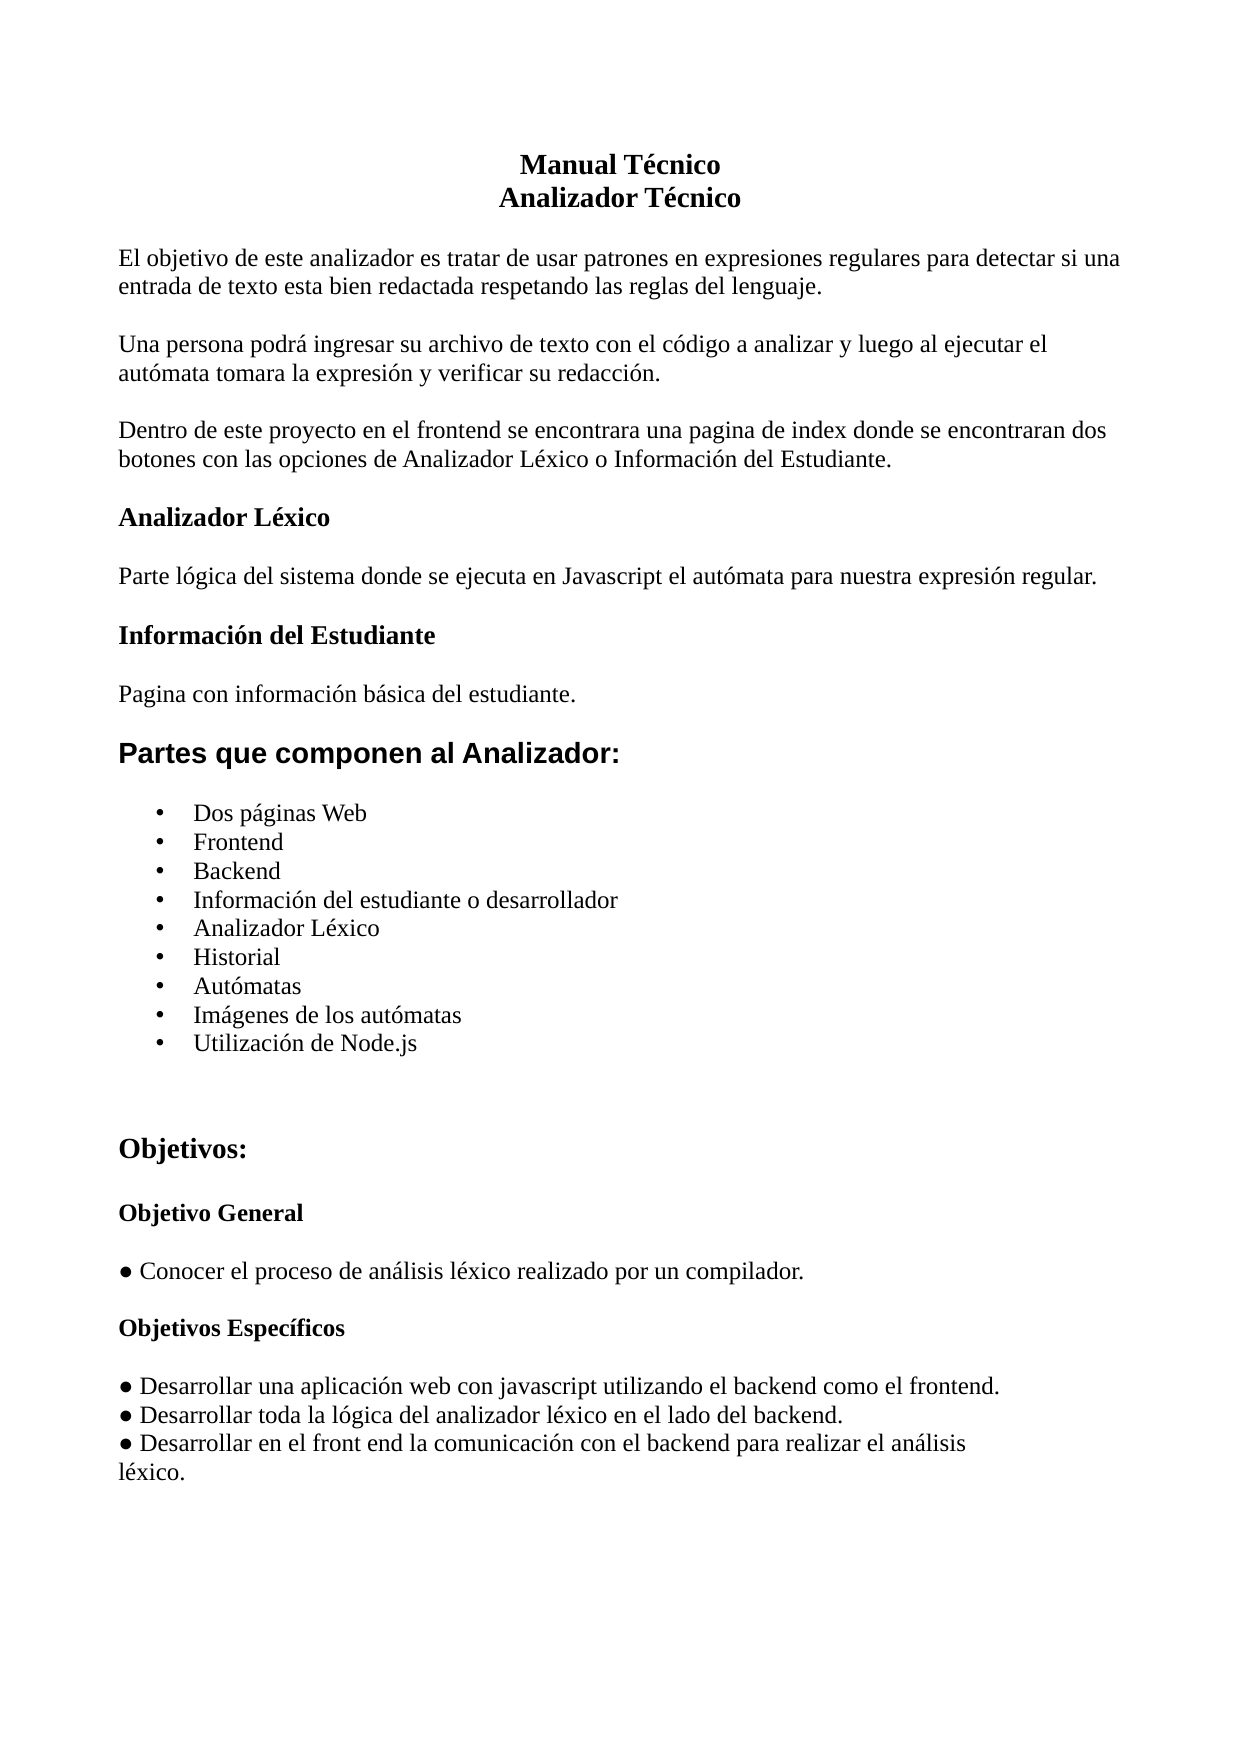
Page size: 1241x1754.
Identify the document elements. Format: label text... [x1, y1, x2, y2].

list Información del estudiante o desarrollador [156, 885, 1122, 913]
list Backend [156, 856, 1122, 885]
text Manual Técnico [118, 147, 1122, 180]
text Información del Estudiante [118, 619, 1122, 650]
text Parte lógica del sistema donde se ejecuta en Javascript el autómata para nuestra expresión regular. [118, 561, 1122, 590]
text Objetivos: [118, 1131, 1122, 1165]
list Imágenes de los autómatas [156, 1000, 1122, 1028]
text ● Desarrollar una aplicación web con javascript utilizando el backend como el frontend. [118, 1371, 1122, 1400]
text ● Desarrollar en el front end la comunicación con el backend para realizar el análisis [118, 1428, 1122, 1457]
text El objetivo de este analizador es tratar de usar patrones en expresiones regulares para detectar si una entrada de texto esta bien redactada respetando las reglas del lenguaje. [118, 243, 1122, 300]
text ● Desarrollar toda la lógica del analizador léxico en el lado del backend. [118, 1400, 1122, 1428]
list Autómatas [156, 971, 1122, 1000]
text Objetivo General [118, 1198, 1122, 1227]
text Partes que componen al Analizador: [118, 736, 1122, 770]
text Analizador Técnico [118, 180, 1122, 214]
list Dos páginas Web [156, 798, 1122, 827]
list Frontend [156, 827, 1122, 856]
text Una persona podrá ingresar su archivo de texto con el código a analizar y luego al ejecutar el autómata tomara la expresión y verificar su redacción. [118, 329, 1122, 386]
list Historial [156, 942, 1122, 971]
text Objetivos Específicos [118, 1313, 1122, 1342]
text ● Conocer el proceso de análisis léxico realizado por un compilador. [118, 1256, 1122, 1285]
text Dentro de este proyecto en el frontend se encontrara una pagina de index donde se encontraran dos botones con las opciones de Analizador Léxico o Información del Estudiante. [118, 415, 1122, 473]
list Analizador Léxico [156, 913, 1122, 942]
text Pagina con información básica del estudiante. [118, 679, 1122, 707]
list Utilización de Node.js [156, 1028, 1122, 1057]
text léxico. [118, 1457, 1122, 1486]
text Analizador Léxico [118, 501, 1122, 533]
